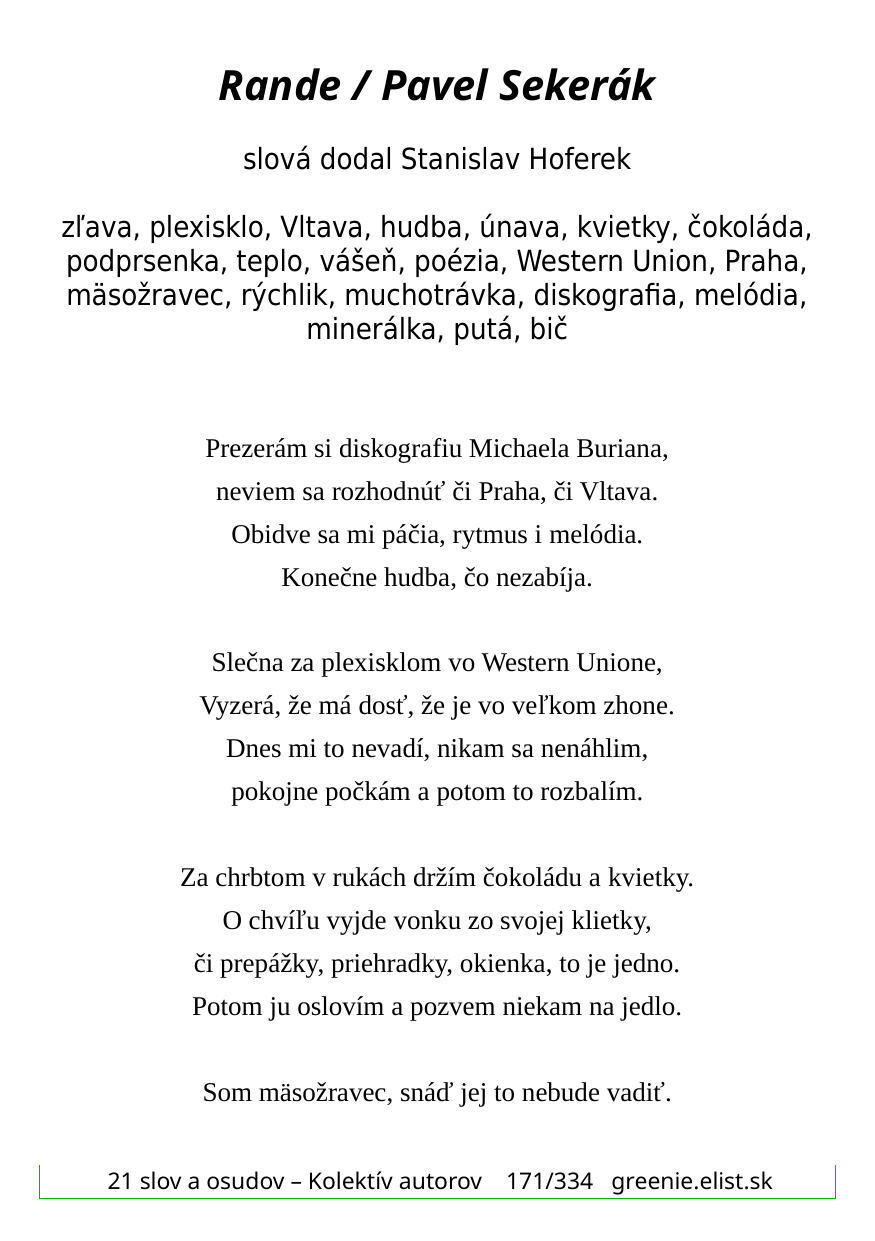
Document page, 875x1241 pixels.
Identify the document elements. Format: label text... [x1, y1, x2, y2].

text neviem sa rozhodnúť či Praha, či Vltava. [41, 475, 833, 506]
text slová dodal Stanislav Hoferek [41, 142, 833, 176]
text pokojne počkám a potom to rozbalím. [41, 775, 833, 806]
text zľava, plexisklo, Vltava, hudba, únava, kvietky, čokoláda, podprsenka, teplo, vášeň, poézia, Western Union, Praha, mäsožravec, rýchlik, muchotrávka, diskografia, melódia, minerálka, putá, bič [41, 210, 833, 346]
text Za chrbtom v rukách držím čokoládu a kvietky. [41, 861, 833, 892]
text Vyzerá, že má dosť, že je vo veľkom zhone. [41, 689, 833, 721]
text O chvíľu vyjde vonku zo svojej klietky, [41, 904, 833, 935]
text Potom ju oslovím a pozvem niekam na jedlo. [41, 990, 833, 1021]
text Obidve sa mi páčia, rytmus i melódia. [41, 518, 833, 549]
text Slečna za plexisklom vo Western Unione, [41, 647, 833, 678]
text Konečne hudba, čo nezabíja. [41, 561, 833, 592]
text či prepážky, priehradky, okienka, to je jedno. [41, 947, 833, 978]
text Prezerám si diskografiu Michaela Buriana, [41, 432, 833, 463]
subtitle Rande / Pavel Sekerák [41, 56, 833, 113]
text Som mäsožravec, snáď jej to nebude vadiť. [41, 1076, 833, 1107]
text Dnes mi to nevadí, nikam sa nenáhlim, [41, 732, 833, 763]
